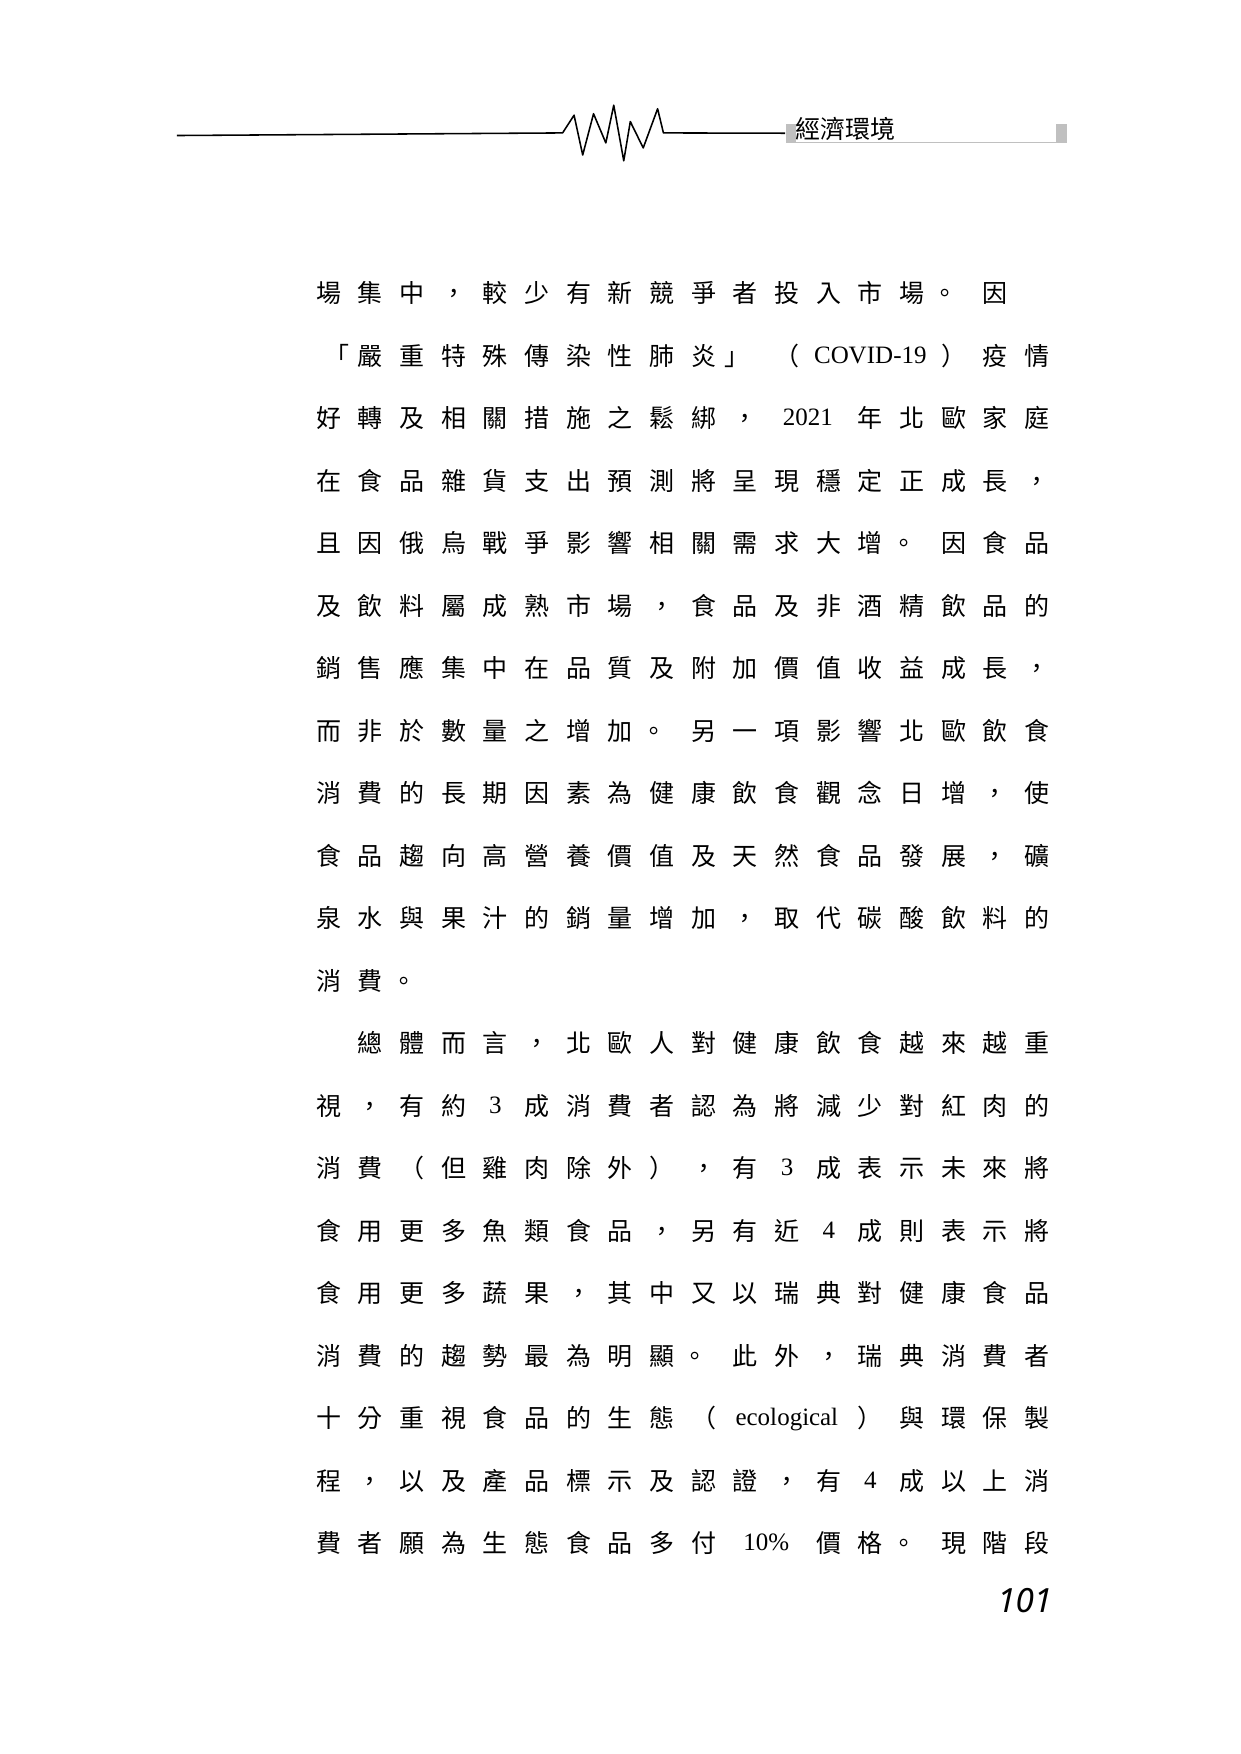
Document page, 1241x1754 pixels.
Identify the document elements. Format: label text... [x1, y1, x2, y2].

text 總體而言，北歐人對健康飲食越來越重視，有約3成消費者認為將減少對紅肉的消費（但雞肉除外），有3成表示未來將食用更多魚類食品，另有近4成則表示將食用更多蔬果，其中又以瑞典對健康食品消費的趨勢最為明顯。此外，瑞典消費者十分重視食品的生態（ecological）與環保製程，以及產品標示及認證，有4成以上消費者願為生態食品多付10%價格。現階段 [281, 1000, 1058, 1563]
text 場集中，較少有新競爭者投入市場。因「嚴重特殊傳染性肺炎」（COVID-19）疫情好轉及相關措施之鬆綁，2021年北歐家庭在食品雜貨支出預測將呈現穩定正成長，且因俄烏戰爭影響相關需求大增。因食品及飲料屬成熟市場，食品及非酒精飲品的銷售應集中在品質及附加價值收益成長，而非於數量之增加。另一項影響北歐飲食消費的長期因素為健康飲食觀念日增，使食品趨向高營養價值及天然食品發展，礦泉水與果汁的銷量增加，取代碳酸飲料的消費。 [281, 250, 1058, 1000]
